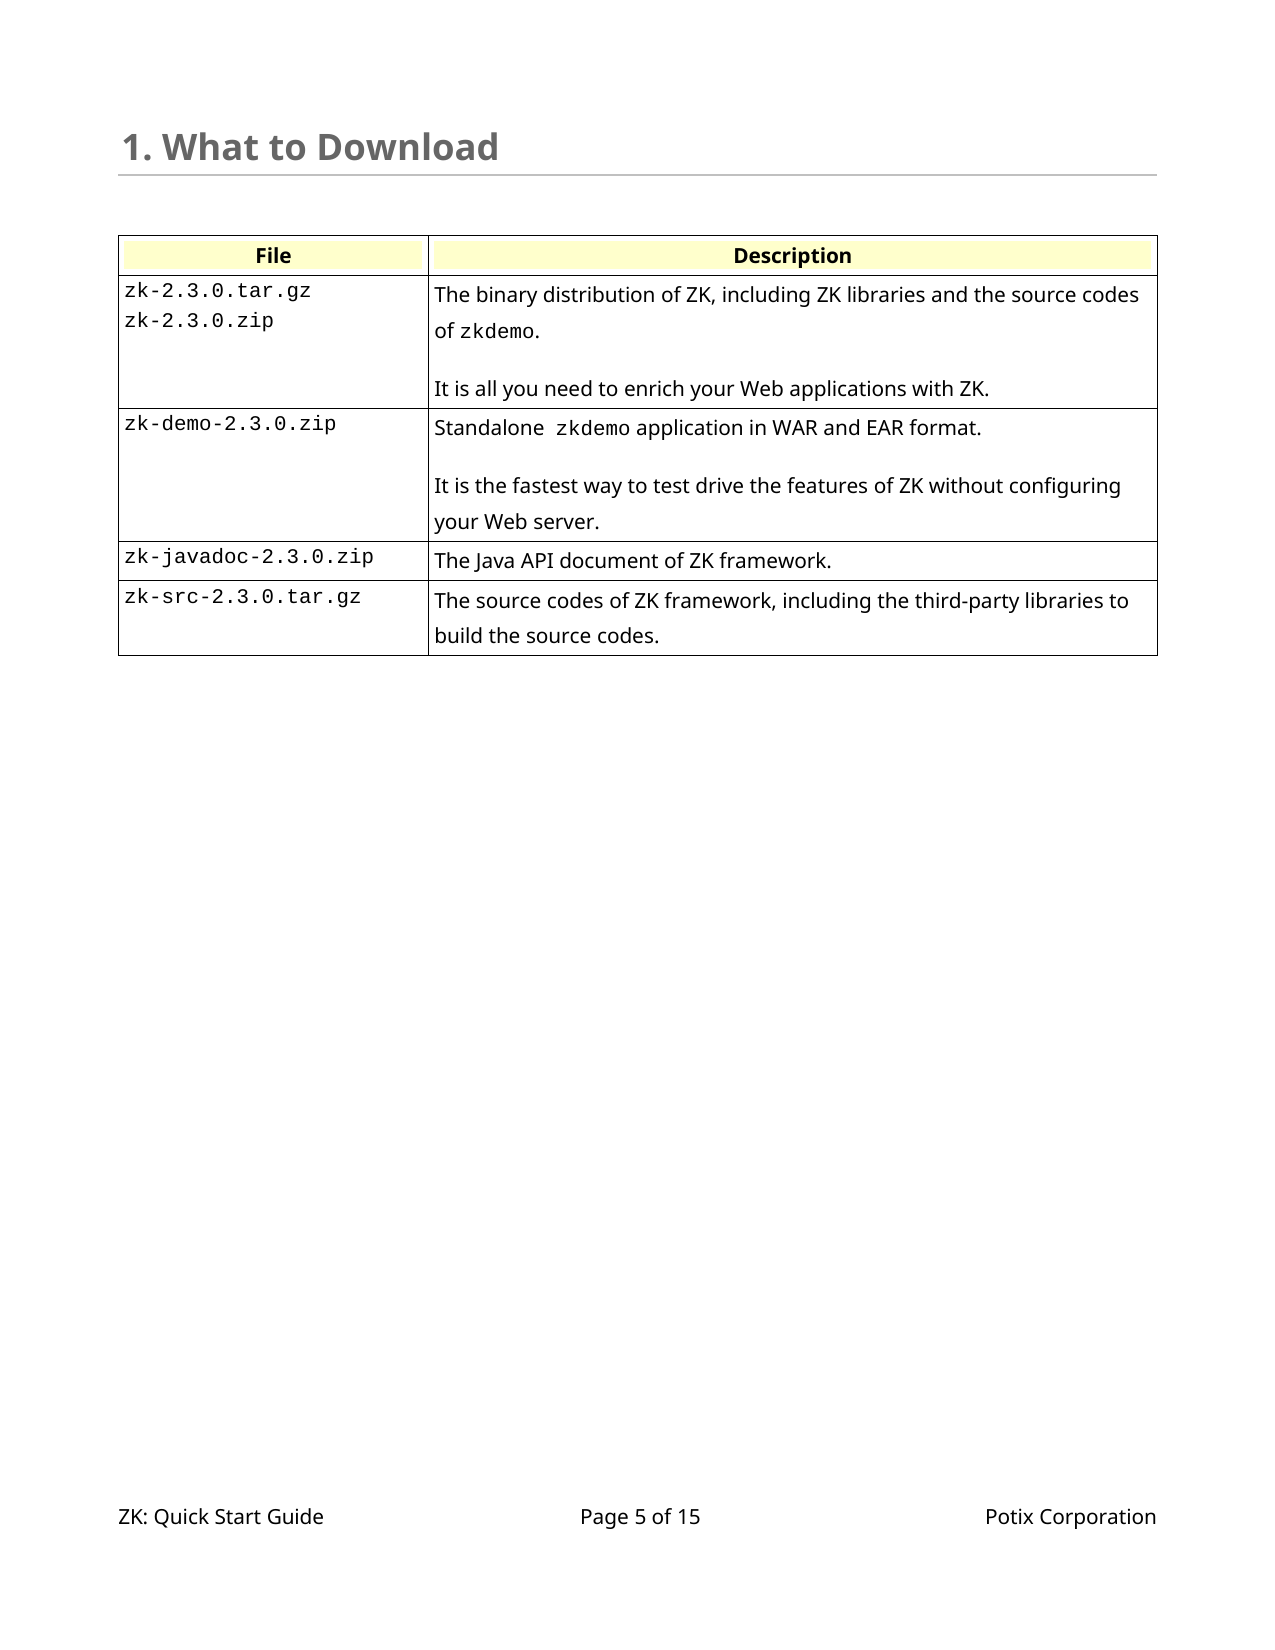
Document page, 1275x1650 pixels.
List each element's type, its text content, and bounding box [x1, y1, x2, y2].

subtitle 1. What to Download [118, 118, 1157, 174]
table_cell zk-2.3.0.tar.gz zk-2.3.0.zip [119, 276, 428, 408]
table_header File [119, 236, 428, 275]
table_cell The binary distribution of ZK, including ZK libraries and the source codes of zkdemo. It is all you need to enrich your Web applications with ZK. [429, 276, 1157, 408]
table_cell The source codes of ZK framework, including the third-party libraries to build the source codes. [429, 581, 1157, 655]
table_cell Standalone zkdemo application in WAR and EAR format. It is the fastest way to test drive the features of ZK without configuring your Web server. [429, 409, 1157, 541]
table_header Description [429, 236, 1157, 275]
table_cell The Java API document of ZK framework. [429, 542, 1157, 580]
table_cell zk-src-2.3.0.tar.gz [119, 581, 428, 655]
table_cell zk-demo-2.3.0.zip [119, 409, 428, 541]
table_cell zk-javadoc-2.3.0.zip [119, 542, 428, 580]
